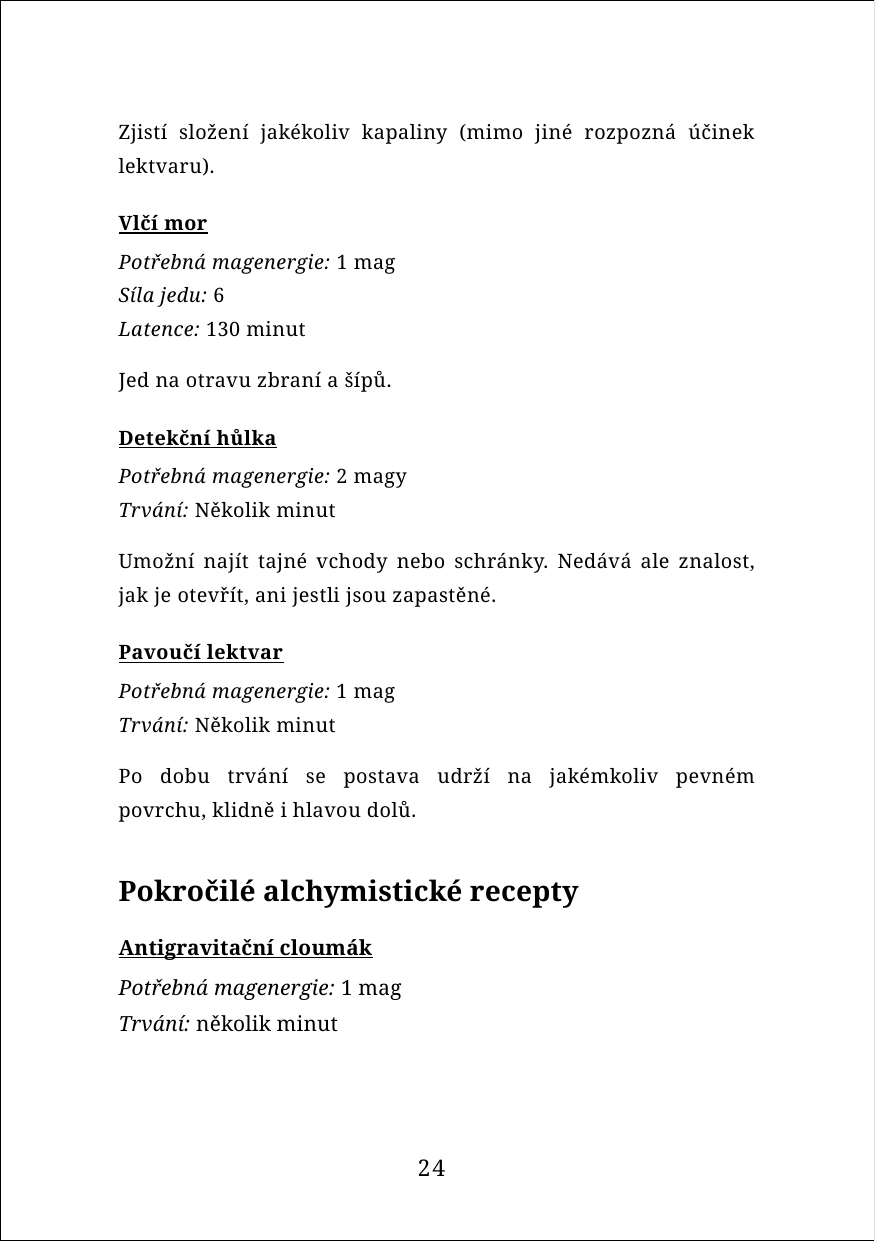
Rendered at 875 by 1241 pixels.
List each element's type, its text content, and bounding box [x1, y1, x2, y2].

subtitle Pokročilé alchymistické recepty [118, 871, 756, 909]
text Potřebná magenergie: 1 mag Trvání: Několik minut [118, 677, 756, 738]
text Jed na otravu zbraní a šípů. [118, 367, 756, 393]
text Potřebná magenergie: 2 magy Trvání: Několik minut [118, 463, 756, 523]
text Po dobu trvání se postava udrží na jakémkoliv pevném povrchu, klidně i hlavou dolů. [118, 762, 756, 823]
subtitle Vlčí mor [118, 209, 756, 236]
subtitle Pavoučí lektvar [118, 638, 756, 666]
subtitle Detekční hůlka [118, 424, 756, 451]
text Umožní najít tajné vchody nebo schránky. Nedává ale znalost, jak je otevřít, ani jestli jsou zapastěné. [118, 548, 756, 608]
subtitle Antigravitační cloumák [118, 933, 756, 961]
text Potřebná magenergie: 1 mag Trvání: několik minut [118, 973, 756, 1037]
text Potřebná magenergie: 1 mag Síla jedu: 6 Latence: 130 minut [118, 248, 756, 342]
text Zjistí složení jakékoliv kapaliny (mimo jiné rozpozná účinek lektvaru). [118, 118, 756, 179]
